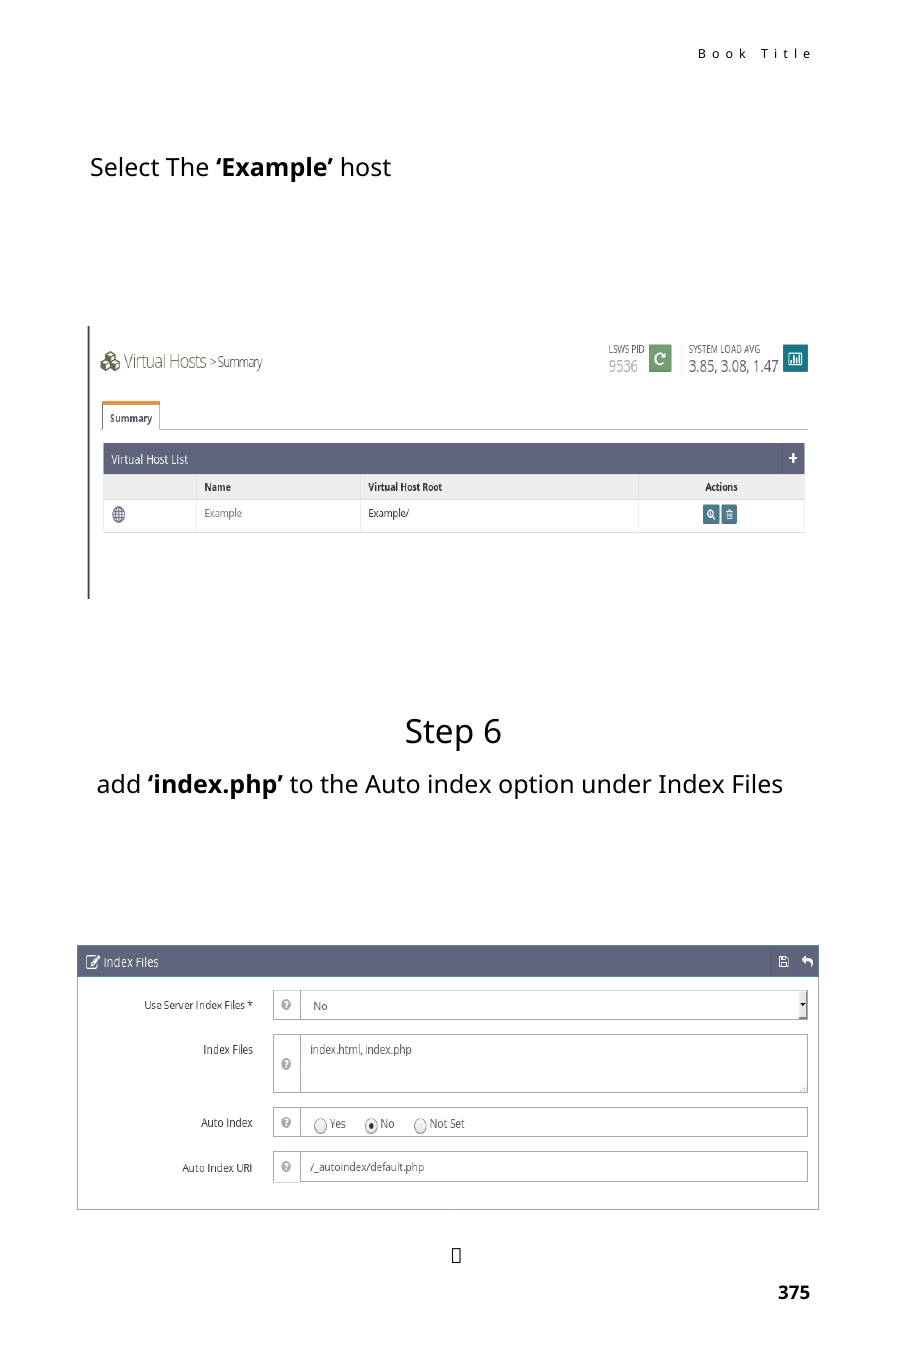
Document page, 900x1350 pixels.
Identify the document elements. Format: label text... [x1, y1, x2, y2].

text add ‘index.php’ to the Auto index option under Index Files [90, 767, 810, 801]
picture [76, 943, 824, 1214]
text Step 6 [90, 708, 810, 753]
text Select The ‘Example’ host [90, 149, 810, 183]
picture [87, 326, 813, 599]
